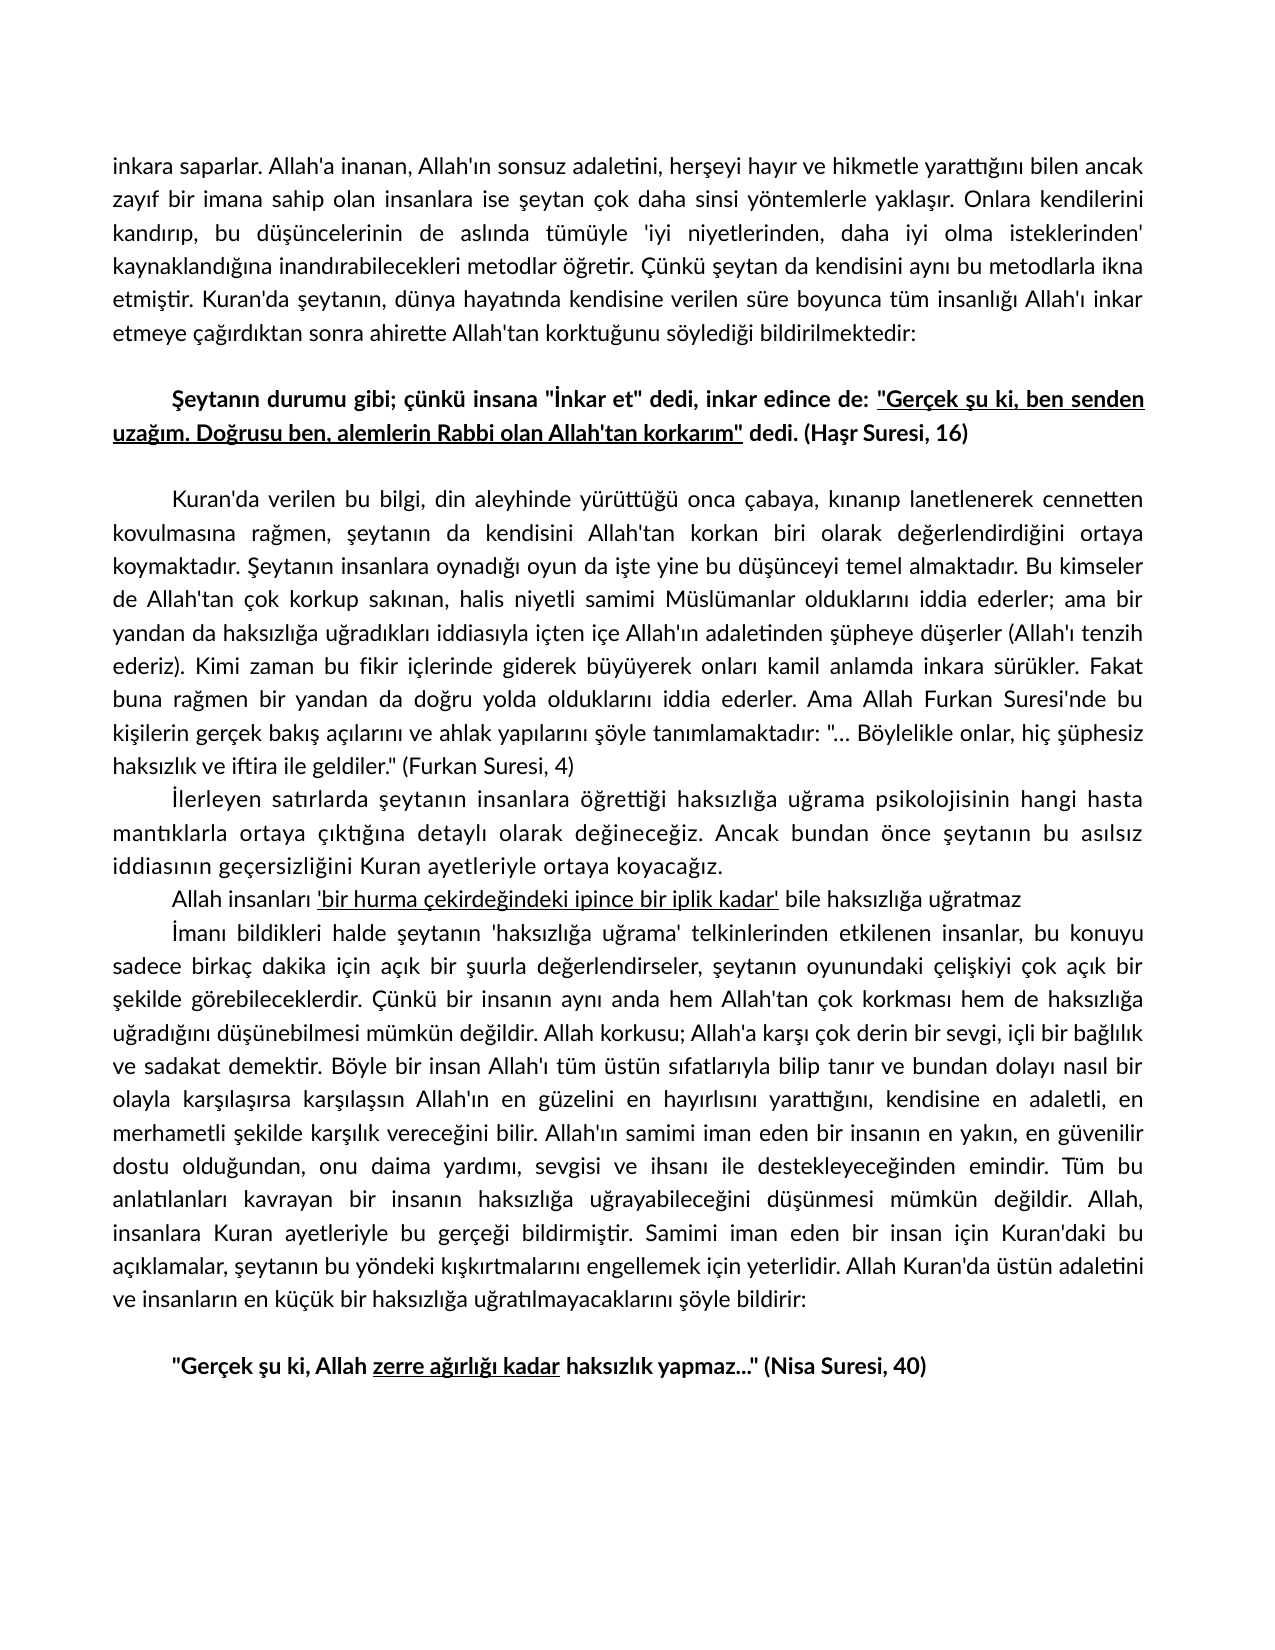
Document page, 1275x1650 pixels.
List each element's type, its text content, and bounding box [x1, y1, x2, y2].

text Allah insanları 'bir hurma çekirdeğindeki ipince bir iplik kadar' bile haksızlığa uğratmaz [112, 881, 1145, 914]
text "Gerçek şu ki, Allah zerre ağırlığı kadar haksızlık yapmaz..." (Nisa Suresi, 40) [112, 1348, 1145, 1381]
text Kuran'da verilen bu bilgi, din aleyhinde yürüttüğü onca çabaya, kınanıp lanetlenerek cennetten kovulmasına rağmen, şeytanın da kendisini Allah'tan korkan biri olarak değerlendirdiğini ortaya koymaktadır. Şeytanın insanlara oynadığı oyun da işte yine bu düşünceyi temel almaktadır. Bu kimseler de Allah'tan çok korkup sakınan, halis niyetli samimi Müslümanlar olduklarını iddia ederler; ama bir yandan da haksızlığa uğradıkları iddiasıyla içten içe Allah'ın adaletinden şüpheye düşerler (Allah'ı tenzih ederiz). Kimi zaman bu fikir içlerinde giderek büyüyerek onları kamil anlamda inkara sürükler. Fakat buna rağmen bir yandan da doğru yolda olduklarını iddia ederler. Ama Allah Furkan Suresi'nde bu kişilerin gerçek bakış açılarını ve ahlak yapılarını şöyle tanımlamaktadır: "… Böylelikle onlar, hiç şüphesiz haksızlık ve iftira ile geldiler." (Furkan Suresi, 4) [112, 481, 1145, 781]
text İmanı bildikleri halde şeytanın 'haksızlığa uğrama' telkinlerinden etkilenen insanlar, bu konuyu sadece birkaç dakika için açık bir şuurla değerlendirseler, şeytanın oyunundaki çelişkiyi çok açık bir şekilde görebileceklerdir. Çünkü bir insanın aynı anda hem Allah'tan çok korkması hem de haksızlığa uğradığını düşünebilmesi mümkün değildir. Allah korkusu; Allah'a karşı çok derin bir sevgi, içli bir bağlılık ve sadakat demektir. Böyle bir insan Allah'ı tüm üstün sıfatlarıyla bilip tanır ve bundan dolayı nasıl bir olayla karşılaşırsa karşılaşsın Allah'ın en güzelini en hayırlısını yarattığını, kendisine en adaletli, en merhametli şekilde karşılık vereceğini bilir. Allah'ın samimi iman eden bir insanın en yakın, en güvenilir dostu olduğundan, onu daima yardımı, sevgisi ve ihsanı ile destekleyeceğinden emindir. Tüm bu anlatılanları kavrayan bir insanın haksızlığa uğrayabileceğini düşünmesi mümkün değildir. Allah, insanlara Kuran ayetleriyle bu gerçeği bildirmiştir. Samimi iman eden bir insan için Kuran'daki bu açıklamalar, şeytanın bu yöndeki kışkırtmalarını engellemek için yeterlidir. Allah Kuran'da üstün adaletini ve insanların en küçük bir haksızlığa uğratılmayacaklarını şöyle bildirir: [112, 914, 1145, 1314]
text İlerleyen satırlarda şeytanın insanlara öğrettiği haksızlığa uğrama psikolojisinin hangi hasta mantıklarla ortaya çıktığına detaylı olarak değineceğiz. Ancak bundan önce şeytanın bu asılsız iddiasının geçersizliğini Kuran ayetleriyle ortaya koyacağız. [112, 781, 1145, 881]
text Şeytanın durumu gibi; çünkü insana "İnkar et" dedi, inkar edince de: "Gerçek şu ki, ben senden uzağım. Doğrusu ben, alemlerin Rabbi olan Allah'tan korkarım" dedi. (Haşr Suresi, 16) [112, 381, 1145, 448]
text inkara saparlar. Allah'a inanan, Allah'ın sonsuz adaletini, herşeyi hayır ve hikmetle yarattığını bilen ancak zayıf bir imana sahip olan insanlara ise şeytan çok daha sinsi yöntemlerle yaklaşır. Onlara kendilerini kandırıp, bu düşüncelerinin de aslında tümüyle 'iyi niyetlerinden, daha iyi olma isteklerinden' kaynaklandığına inandırabilecekleri metodlar öğretir. Çünkü şeytan da kendisini aynı bu metodlarla ikna etmiştir. Kuran'da şeytanın, dünya hayatında kendisine verilen süre boyunca tüm insanlığı Allah'ı inkar etmeye çağırdıktan sonra ahirette Allah'tan korktuğunu söylediği bildirilmektedir: [112, 148, 1145, 348]
